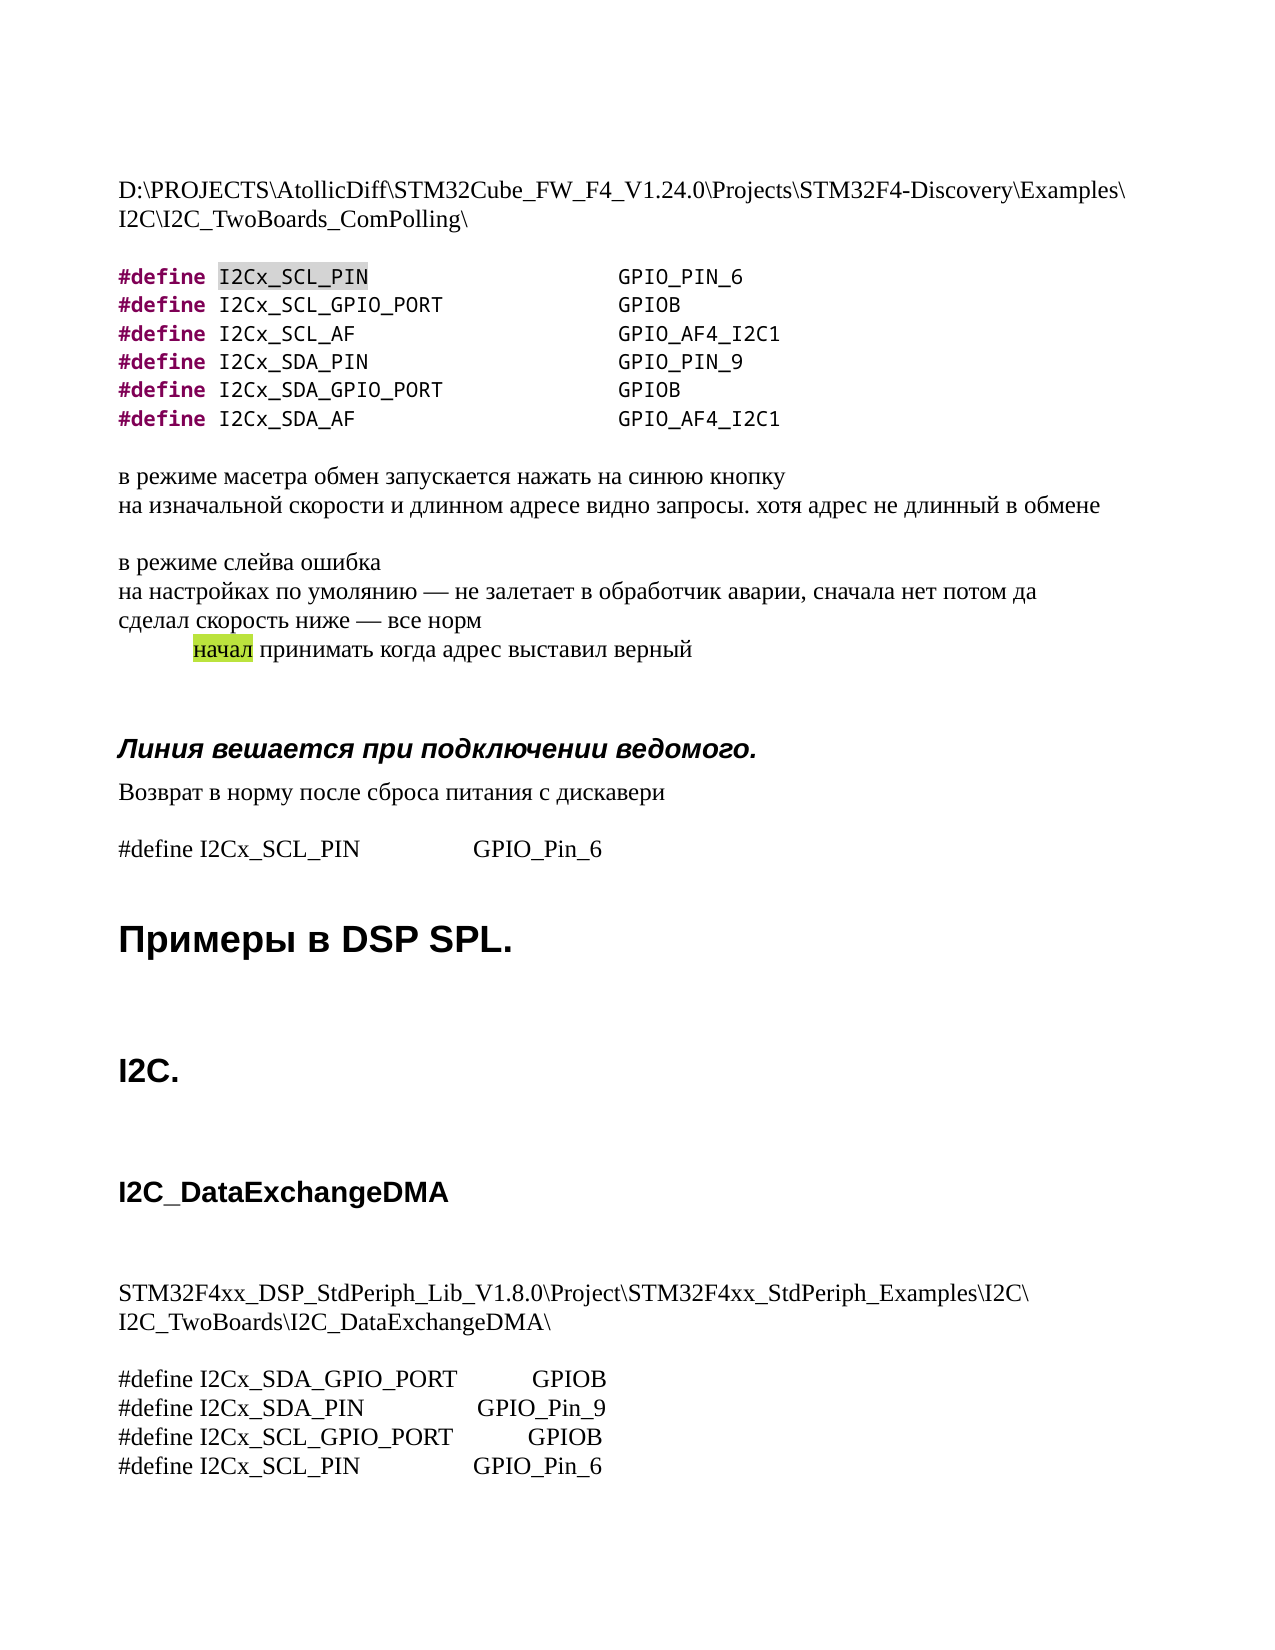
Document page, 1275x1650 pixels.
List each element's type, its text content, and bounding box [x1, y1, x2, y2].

text #define I2Cx_SCL_AF GPIO_AF4_I2C1 [118, 319, 1157, 347]
subtitle I2C. [118, 1051, 1157, 1090]
text #define I2Cx_SCL_GPIO_PORT GPIOB [118, 1422, 1157, 1451]
text в режиме слейва ошибка [118, 547, 1157, 576]
text #define I2Cx_SDA_GPIO_PORT GPIOB [118, 376, 1157, 404]
text #define I2Cx_SDA_PIN GPIO_Pin_9 [118, 1393, 1157, 1422]
text D:\PROJECTS\AtollicDiff\STM32Cube_FW_F4_V1.24.0\Projects\STM32F4-Discovery\Examples\I2C\I2C_TwoBoards_ComPolling\ [118, 176, 1157, 233]
text STM32F4xx_DSP_StdPeriph_Lib_V1.8.0\Project\STM32F4xx_StdPeriph_Examples\I2C\I2C_TwoBoards\I2C_DataExchangeDMA\ [118, 1278, 1157, 1336]
text начал принимать когда адрес выставил верный [118, 634, 1157, 662]
text #define I2Cx_SCL_PIN GPIO_Pin_6 [118, 1451, 1157, 1479]
text на настройках по умолянию — не залетает в обработчик аварии, сначала нет потом да [118, 576, 1157, 605]
text #define I2Cx_SDA_GPIO_PORT GPIOB [118, 1364, 1157, 1393]
text #define I2Cx_SDA_AF GPIO_AF4_I2C1 [118, 404, 1157, 432]
text сделал скорость ниже — все норм [118, 605, 1157, 634]
subtitle I2C_DataExchangeDMA [118, 1174, 1157, 1208]
text #define I2Cx_SCL_PIN GPIO_Pin_6 [118, 834, 1157, 863]
text в режиме масетра обмен запускается нажать на синюю кнопку [118, 461, 1157, 490]
text на изначальной скорости и длинном адресе видно запросы. хотя адрес не длинный в обмене [118, 490, 1157, 519]
text #define I2Cx_SCL_GPIO_PORT GPIOB [118, 290, 1157, 319]
subtitle Линия вешается при подключении ведомого. [118, 732, 1157, 764]
subtitle Примеры в DSP SPL. [118, 917, 1157, 961]
text #define I2Cx_SDA_PIN GPIO_PIN_9 [118, 347, 1157, 376]
text #define I2Cx_SCL_PIN GPIO_PIN_6 [118, 262, 1157, 290]
text Возврат в норму после сброса питания с дискавери [118, 777, 1157, 806]
